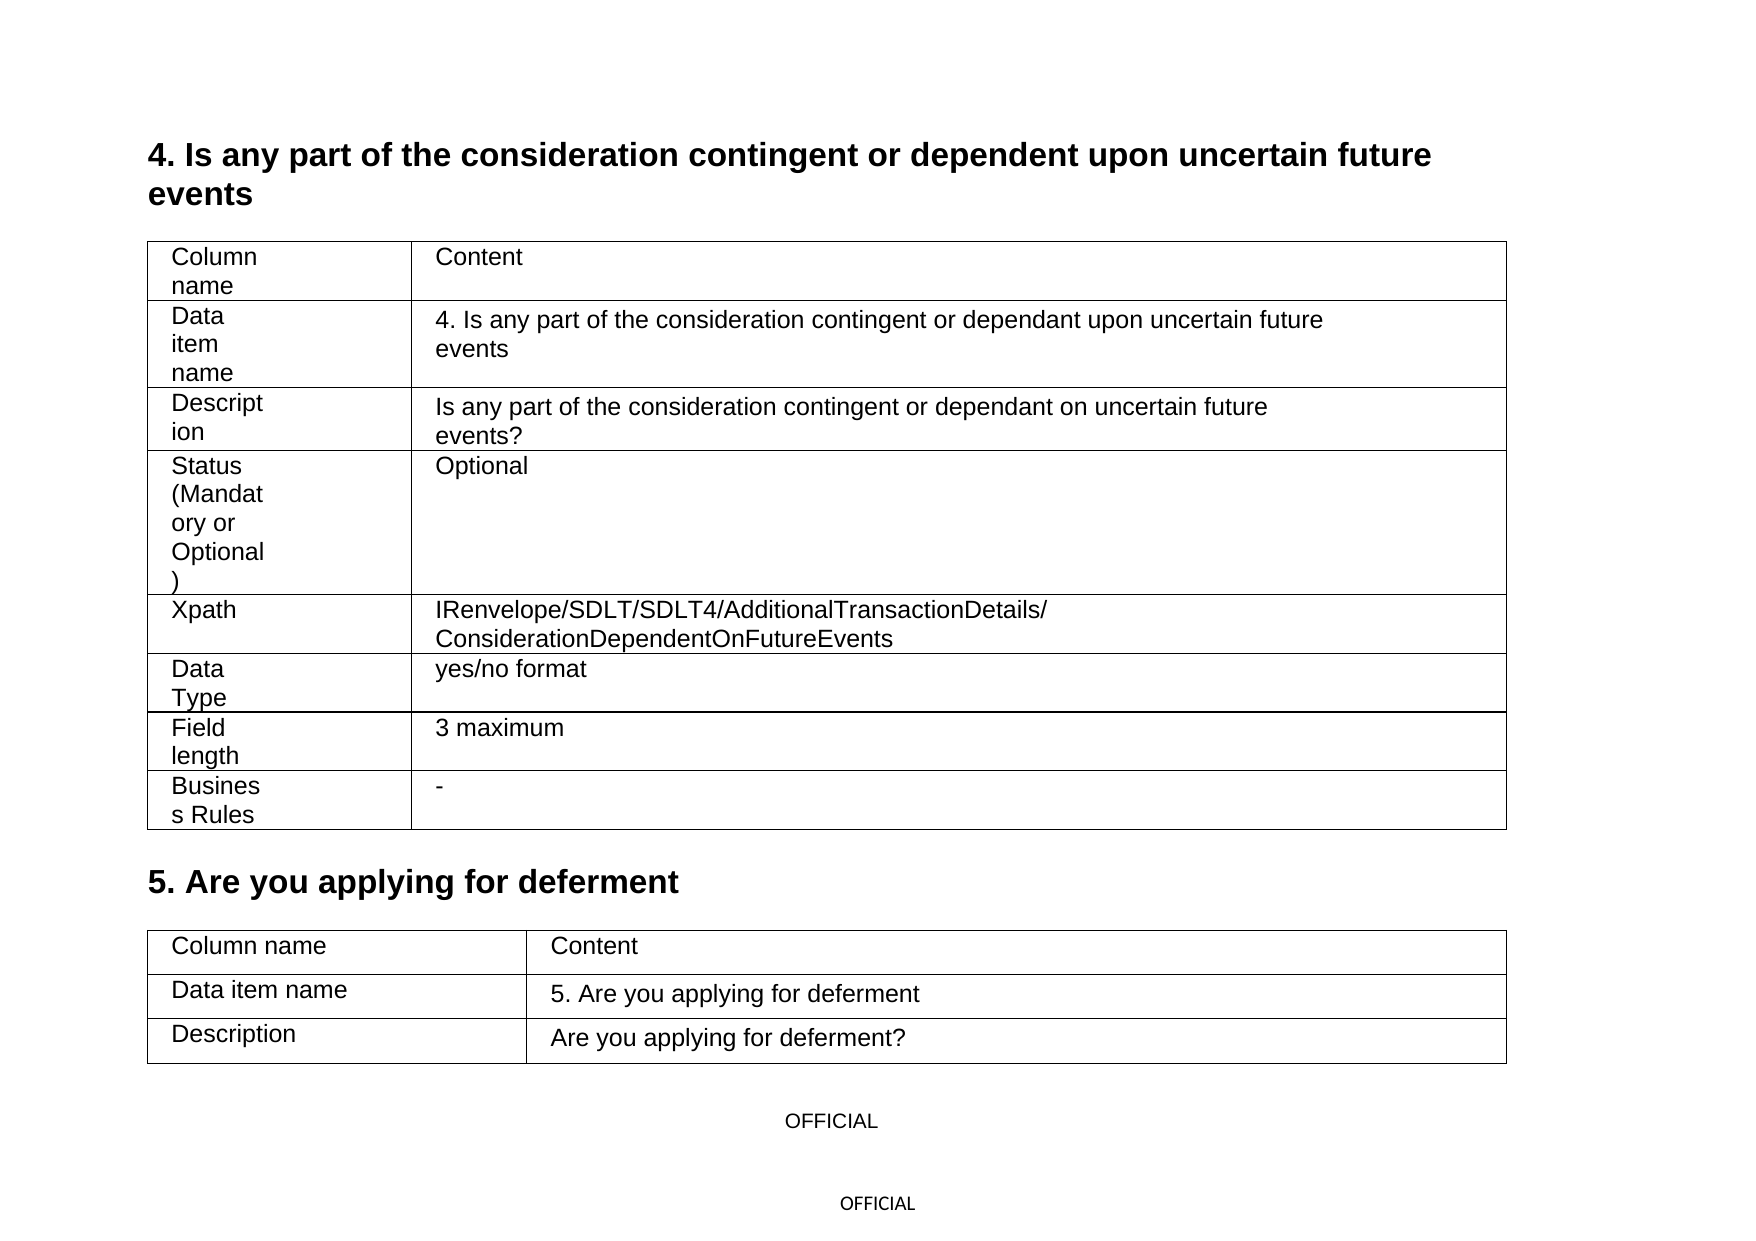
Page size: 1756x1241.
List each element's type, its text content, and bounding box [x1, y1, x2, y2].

table_header Column name [148, 931, 526, 974]
table_cell 3 maximum [412, 713, 1506, 770]
table_cell Are you applying for deferment? [527, 1019, 1506, 1062]
table_cell Data item name [148, 301, 411, 387]
table_cell - [412, 771, 1506, 828]
table_header Column name [148, 242, 411, 299]
table_cell IRenvelope/SDLT/SDLT4/AdditionalTransactionDetails/ConsiderationDependentOnFutureEvents [412, 595, 1506, 653]
subtitle 5. Are you applying for deferment [148, 862, 1515, 901]
table_cell Data item name [148, 975, 526, 1018]
table_cell Optional [412, 451, 1506, 594]
table_cell 5. Are you applying for deferment [527, 975, 1506, 1018]
table_cell Xpath [148, 595, 411, 653]
table_header Content [412, 242, 1506, 299]
table_cell Field length [148, 713, 411, 770]
table_cell Description [148, 1019, 526, 1062]
table_cell Business Rules [148, 771, 411, 828]
table_cell 4. Is any part of the consideration contingent or dependant upon uncertain future events [412, 301, 1506, 387]
table_cell yes/no format [412, 654, 1506, 711]
table_cell Description [148, 388, 411, 449]
table_cell Is any part of the consideration contingent or dependant on uncertain future events? [412, 388, 1506, 449]
table_cell Status (Mandatory or Optional) [148, 451, 411, 594]
table_cell Data Type [148, 654, 411, 711]
table_header Content [527, 931, 1506, 974]
subtitle 4. Is any part of the consideration contingent or dependent upon uncertain future events [148, 135, 1515, 212]
